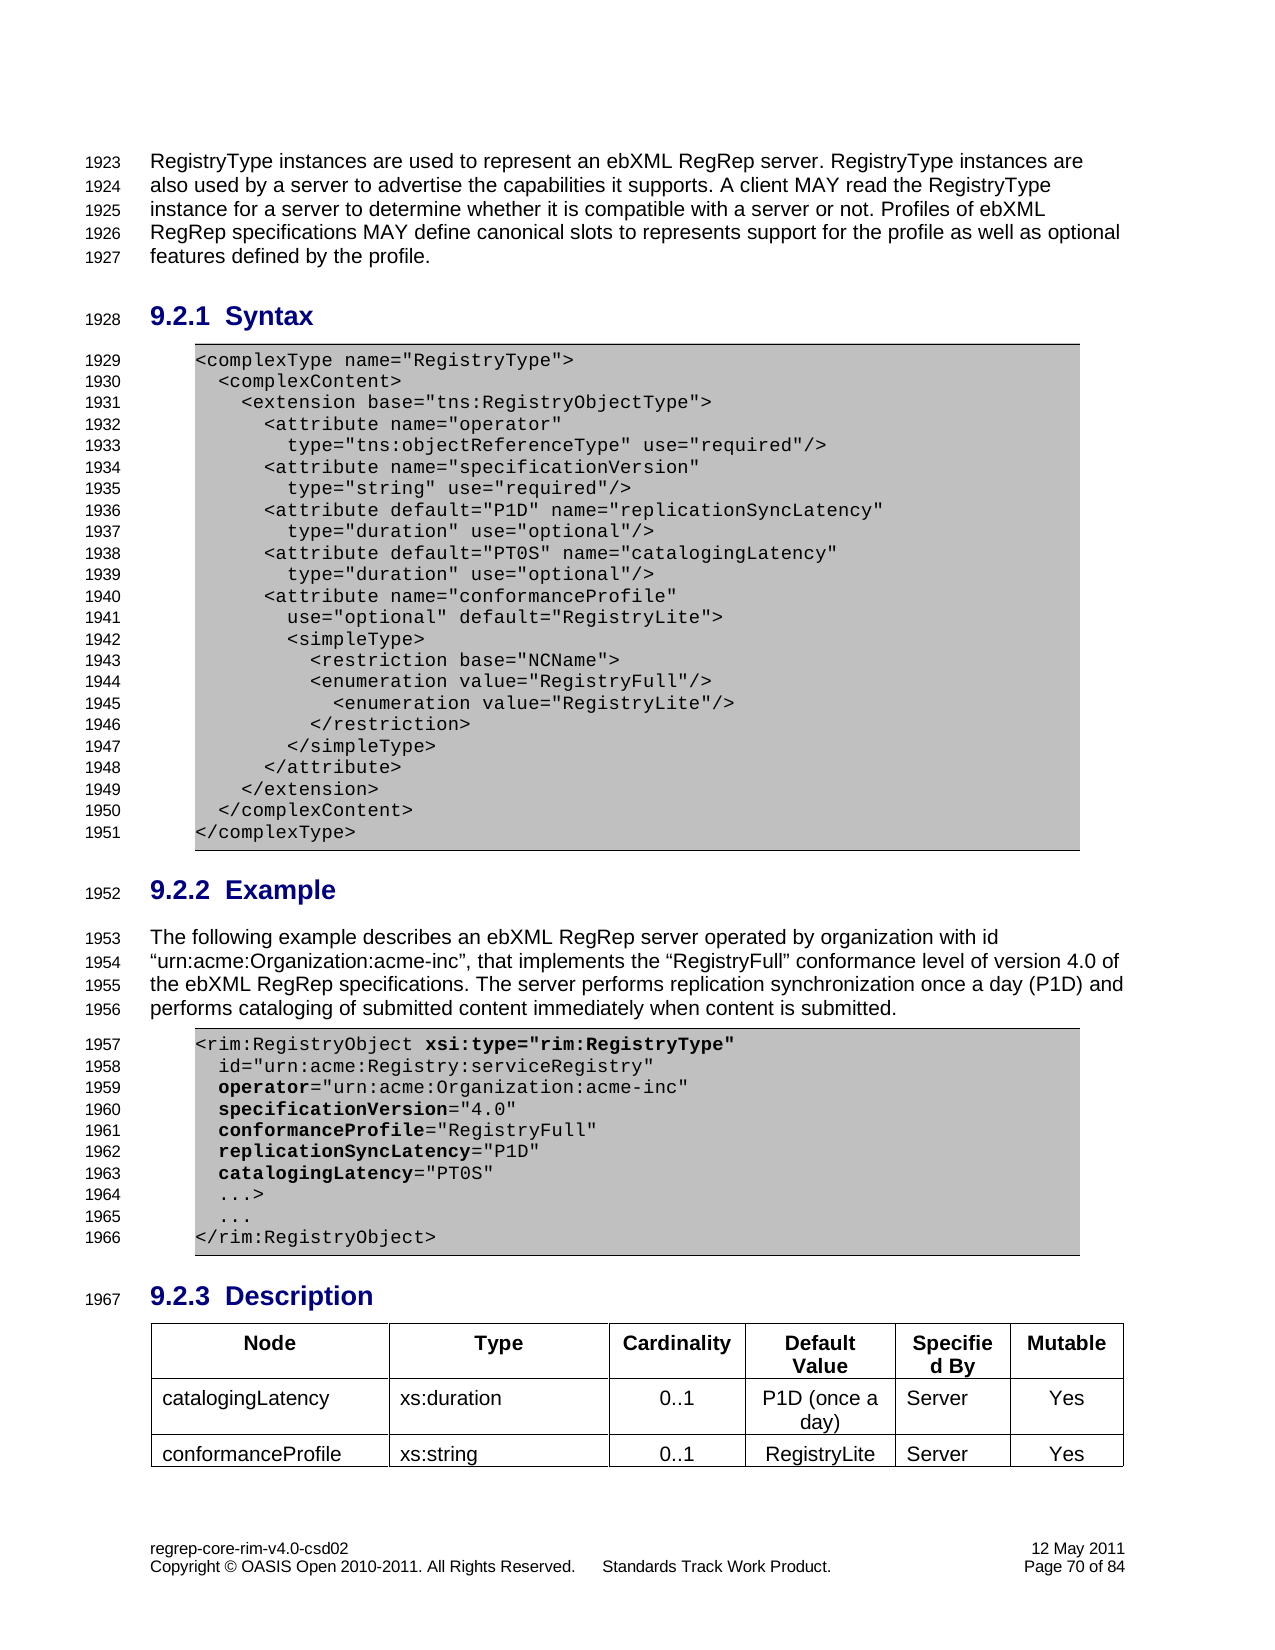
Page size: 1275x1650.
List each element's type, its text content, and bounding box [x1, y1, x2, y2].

table_cell Server [896, 1435, 1010, 1466]
text specificationVersion="4.0" [195, 1092, 1080, 1114]
table_cell RegistryLite [746, 1435, 895, 1466]
text conformanceProfile="RegistryFull" [195, 1114, 1080, 1135]
text <restriction base="NCName"> [195, 644, 1080, 665]
text type="string" use="required"/> [195, 472, 1080, 494]
text <enumeration value="RegistryLite"/> [195, 687, 1080, 708]
table_cell 0..1 [610, 1379, 745, 1434]
text </extension> [195, 773, 1080, 794]
text <extension base="tns:RegistryObjectType"> [195, 386, 1080, 408]
text </complexType> [195, 816, 1080, 850]
table_cell Server [896, 1379, 1010, 1434]
text catalogingLatency="PT0S" [195, 1157, 1080, 1178]
text type="tns:objectReferenceType" use="required"/> [195, 429, 1080, 451]
text <attribute default="PT0S" name="catalogingLatency" [195, 537, 1080, 558]
text </attribute> [195, 751, 1080, 773]
subtitle Description [150, 1280, 1125, 1310]
subtitle Syntax [150, 301, 1125, 331]
text ...> [195, 1178, 1080, 1200]
table_cell xs:duration [390, 1379, 608, 1434]
text type="duration" use="optional"/> [195, 558, 1080, 579]
text </simpleType> [195, 730, 1080, 751]
text <attribute name="operator" [195, 408, 1080, 429]
table_cell Yes [1011, 1435, 1123, 1466]
text </restriction> [195, 708, 1080, 730]
table_header Node [152, 1324, 388, 1378]
text type="duration" use="optional"/> [195, 515, 1080, 537]
text RegistryType instances are used to represent an ebXML RegRep server. RegistryType instances are also used by a server to advertise the capabilities it supports. A client MAY read the RegistryType instance for a server to determine whether it is compatible with a server or not. Profiles of ebXML RegRep specifications MAY define canonical slots to represents support for the profile as well as optional features defined by the profile. [150, 150, 1125, 268]
text <simpleType> [195, 622, 1080, 644]
text <complexType name="RegistryType"> [195, 345, 1080, 365]
text <attribute name="conformanceProfile" [195, 579, 1080, 601]
text </complexContent> [195, 794, 1080, 816]
table_header Default Value [746, 1324, 895, 1378]
table_header Type [390, 1324, 608, 1378]
table_header Cardinality [610, 1324, 745, 1378]
table_header Mutable [1011, 1324, 1123, 1378]
text use="optional" default="RegistryLite"> [195, 601, 1080, 622]
text <complexContent> [195, 365, 1080, 386]
text <attribute default="P1D" name="replicationSyncLatency" [195, 494, 1080, 515]
text <enumeration value="RegistryFull"/> [195, 665, 1080, 687]
table_cell catalogingLatency [152, 1379, 388, 1434]
text </rim:RegistryObject> [195, 1221, 1080, 1255]
text replicationSyncLatency="P1D" [195, 1135, 1080, 1157]
text The following example describes an ebXML RegRep server operated by organization with id “urn:acme:Organization:acme-inc”, that implements the “RegistryFull” conformance level of version 4.0 of the ebXML RegRep specifications. The server performs replication synchronization once a day (P1D) and performs cataloging of submitted content immediately when content is submitted. [150, 926, 1125, 1020]
table_cell conformanceProfile [152, 1435, 388, 1466]
table_cell xs:string [390, 1435, 608, 1466]
text id="urn:acme:Registry:serviceRegistry" [195, 1049, 1080, 1071]
table_header Specified By [896, 1324, 1010, 1378]
subtitle Example [150, 875, 1125, 905]
table_cell 0..1 [610, 1435, 745, 1466]
text ... [195, 1200, 1080, 1221]
table_cell Yes [1011, 1379, 1123, 1434]
text <attribute name="specificationVersion" [195, 451, 1080, 472]
text <rim:RegistryObject xsi:type="rim:RegistryType" [195, 1029, 1080, 1049]
table_cell P1D (once a day) [746, 1379, 895, 1434]
text operator="urn:acme:Organization:acme-inc" [195, 1071, 1080, 1092]
